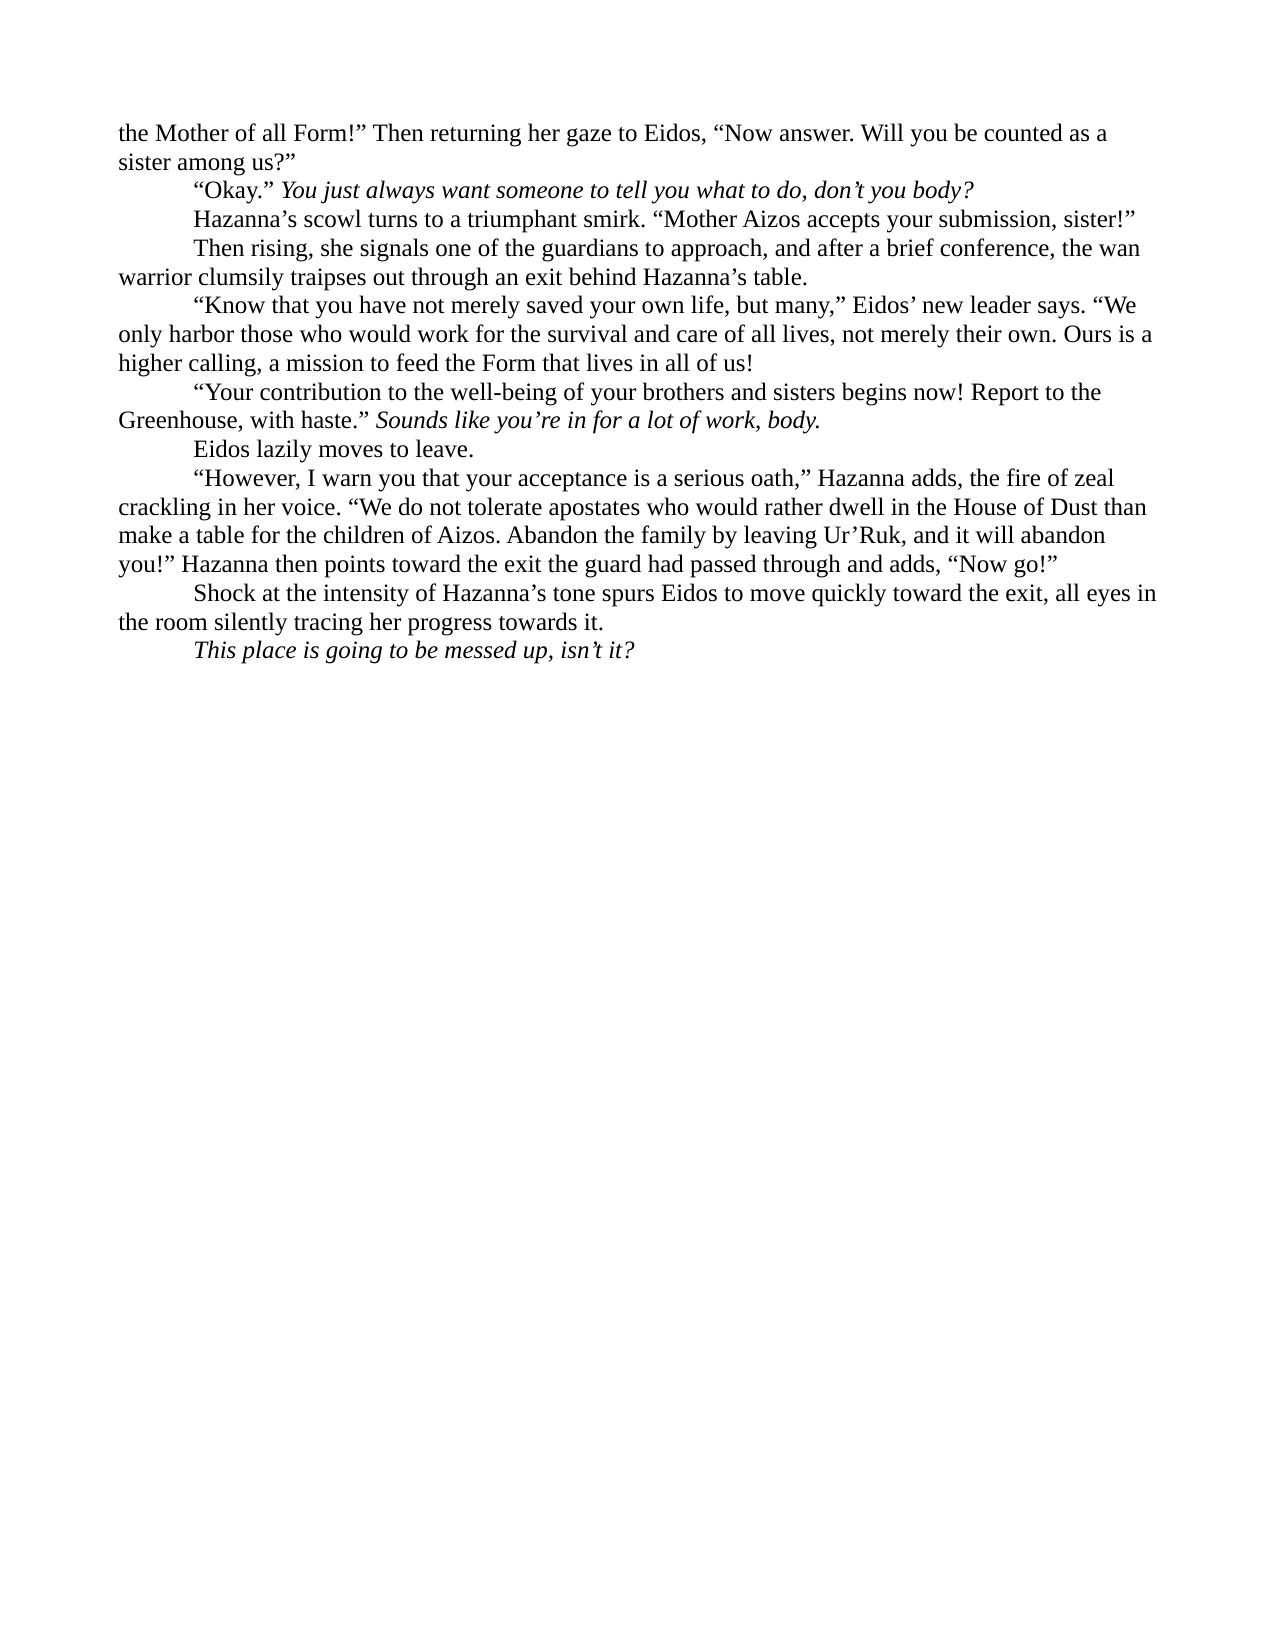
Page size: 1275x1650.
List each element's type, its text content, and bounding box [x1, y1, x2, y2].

text “Okay.” You just always want someone to tell you what to do, don’t you body? [118, 176, 1157, 204]
text This place is going to be messed up, isn’t it? [118, 636, 1157, 664]
text “Know that you have not merely saved your own life, but many,” Eidos’ new leader says. “We only harbor those who would work for the survival and care of all lives, not merely their own. Ours is a higher calling, a mission to feed the Form that lives in all of us! [118, 291, 1157, 377]
text Eidos lazily moves to leave. [118, 434, 1157, 463]
text Then rising, she signals one of the guardians to approach, and after a brief conference, the wan warrior clumsily traipses out through an exit behind Hazanna’s table. [118, 233, 1157, 291]
text “Your contribution to the well-being of your brothers and sisters begins now! Report to the Greenhouse, with haste.” Sounds like you’re in for a lot of work, body. [118, 377, 1157, 434]
text the Mother of all Form!” Then returning her gaze to Eidos, “Now answer. Will you be counted as a sister among us?” [118, 118, 1157, 176]
text Hazanna’s scowl turns to a triumphant smirk. “Mother Aizos accepts your submission, sister!” [118, 204, 1157, 233]
text “However, I warn you that your acceptance is a serious oath,” Hazanna adds, the fire of zeal crackling in her voice. “We do not tolerate apostates who would rather dwell in the House of Dust than make a table for the children of Aizos. Abandon the family by leaving Ur’Ruk, and it will abandon you!” Hazanna then points toward the exit the guard had passed through and adds, “Now go!” [118, 463, 1157, 578]
text Shock at the intensity of Hazanna’s tone spurs Eidos to move quickly toward the exit, all eyes in the room silently tracing her progress towards it. [118, 578, 1157, 636]
